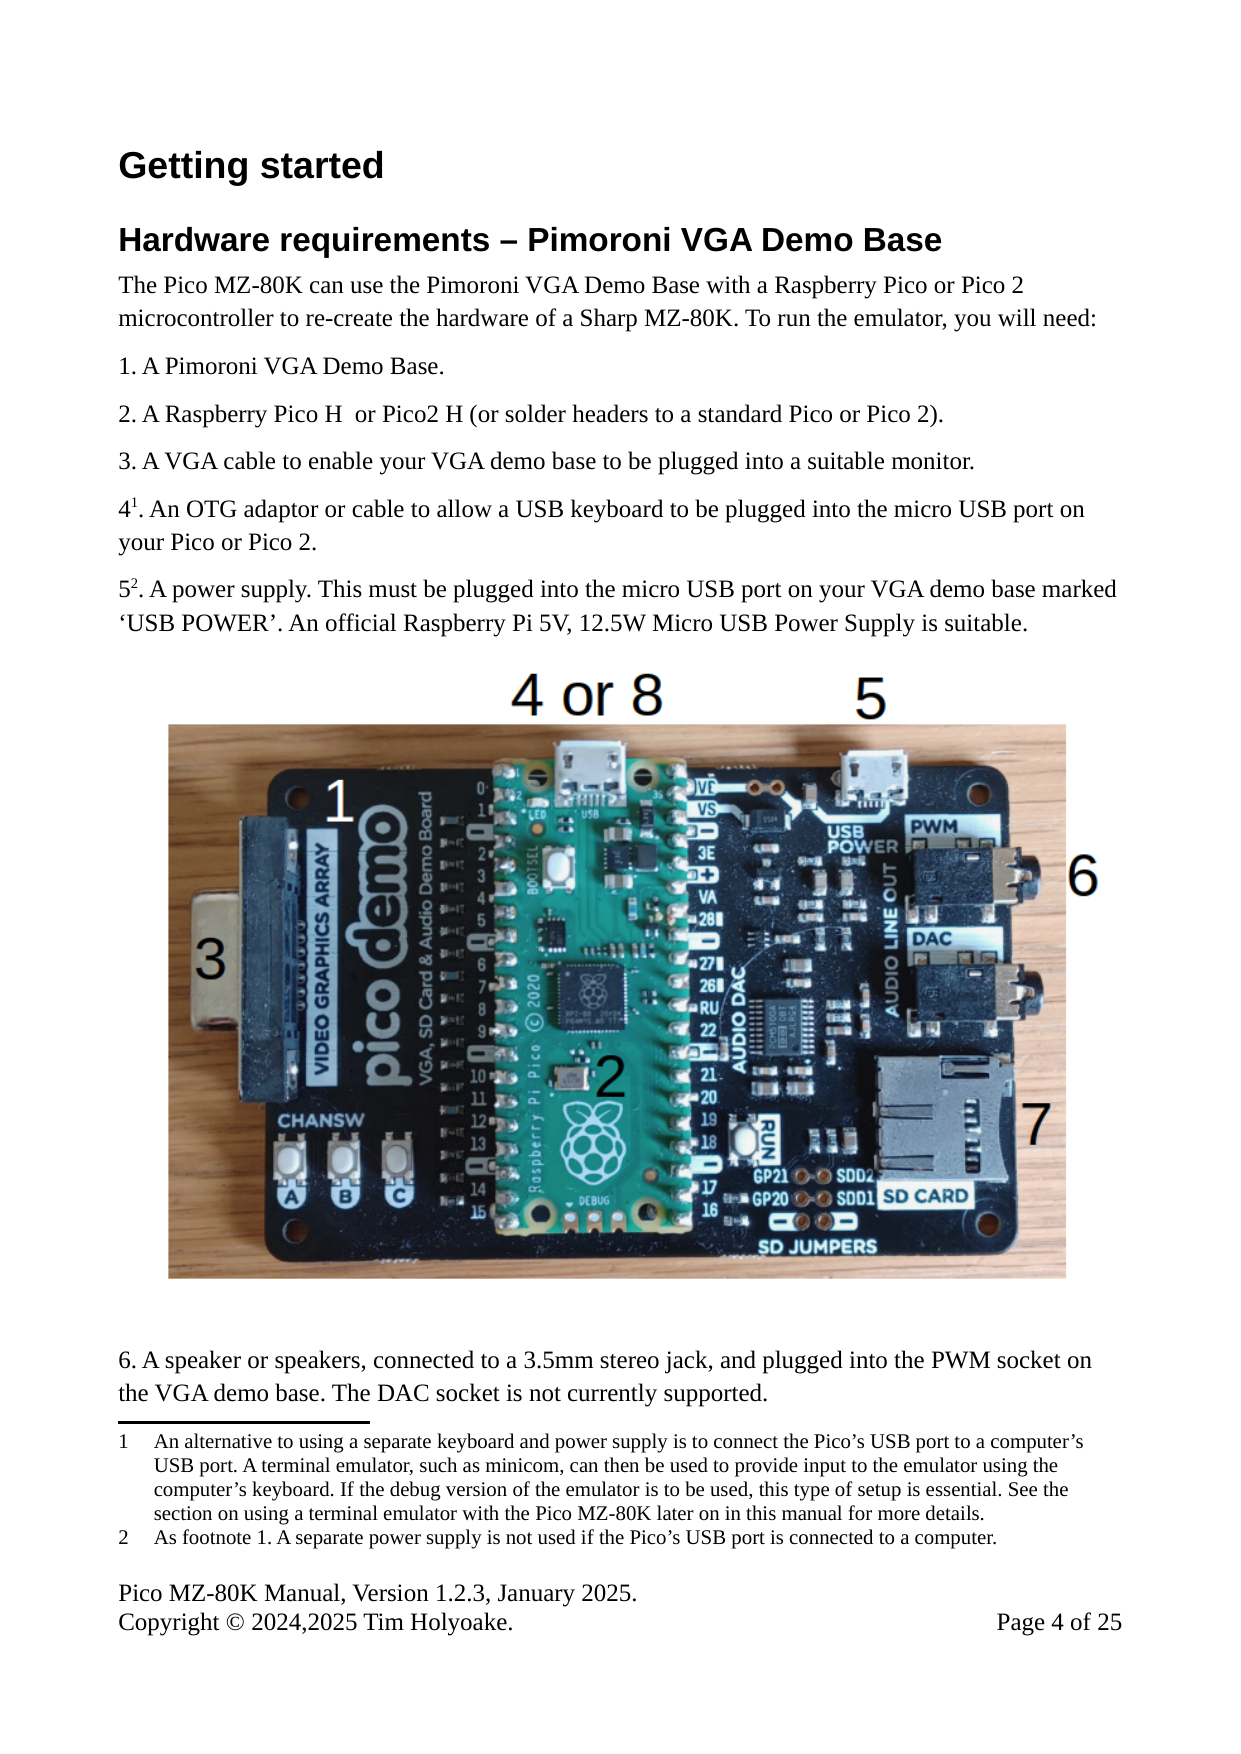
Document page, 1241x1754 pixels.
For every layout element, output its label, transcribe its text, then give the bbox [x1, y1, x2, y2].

text 6. A speaker or speakers, connected to a 3.5mm stereo jack, and plugged into the PWM socket on the VGA demo base. The DAC socket is not currently supported. [118, 1342, 1122, 1407]
picture [118, 655, 1123, 1342]
text As footnote 1. A separate power supply is not used if the Pico’s USB port is connected to a computer. [118, 1525, 1122, 1549]
text 2. A Raspberry Pico H or Pico2 H (or solder headers to a standard Pico or Pico 2). [118, 399, 1122, 427]
text 4. An OTG adaptor or cable to allow a USB keyboard to be plugged into the micro USB port on your Pico or Pico 2. [118, 494, 1122, 556]
text 5. A power supply. This must be plugged into the micro USB port on your VGA demo base marked ‘USB POWER’. An official Raspberry Pi 5V, 12.5W Micro USB Power Supply is suitable. [118, 574, 1122, 636]
text An alternative to using a separate keyboard and power supply is to connect the Pico’s USB port to a computer’s USB port. A terminal emulator, such as minicom, can then be used to provide input to the emulator using the computer’s keyboard. If the debug version of the emulator is to be used, this type of setup is essential. See the section on using a terminal emulator with the Pico MZ-80K later on in this manual for more details. [118, 1428, 1122, 1525]
text The Pico MZ-80K can use the Pimoroni VGA Demo Base with a Raspberry Pico or Pico 2 microcontroller to re-create the hardware of a Sharp MZ-80K. To run the emulator, you will need: [118, 271, 1122, 332]
text 3. A VGA cable to enable your VGA demo base to be plugged into a suitable monitor. [118, 446, 1122, 475]
text 1. A Pimoroni VGA Demo Base. [118, 351, 1122, 380]
subtitle Getting started [118, 143, 1122, 186]
subtitle Hardware requirements – Pimoroni VGA Demo Base [118, 219, 1122, 258]
